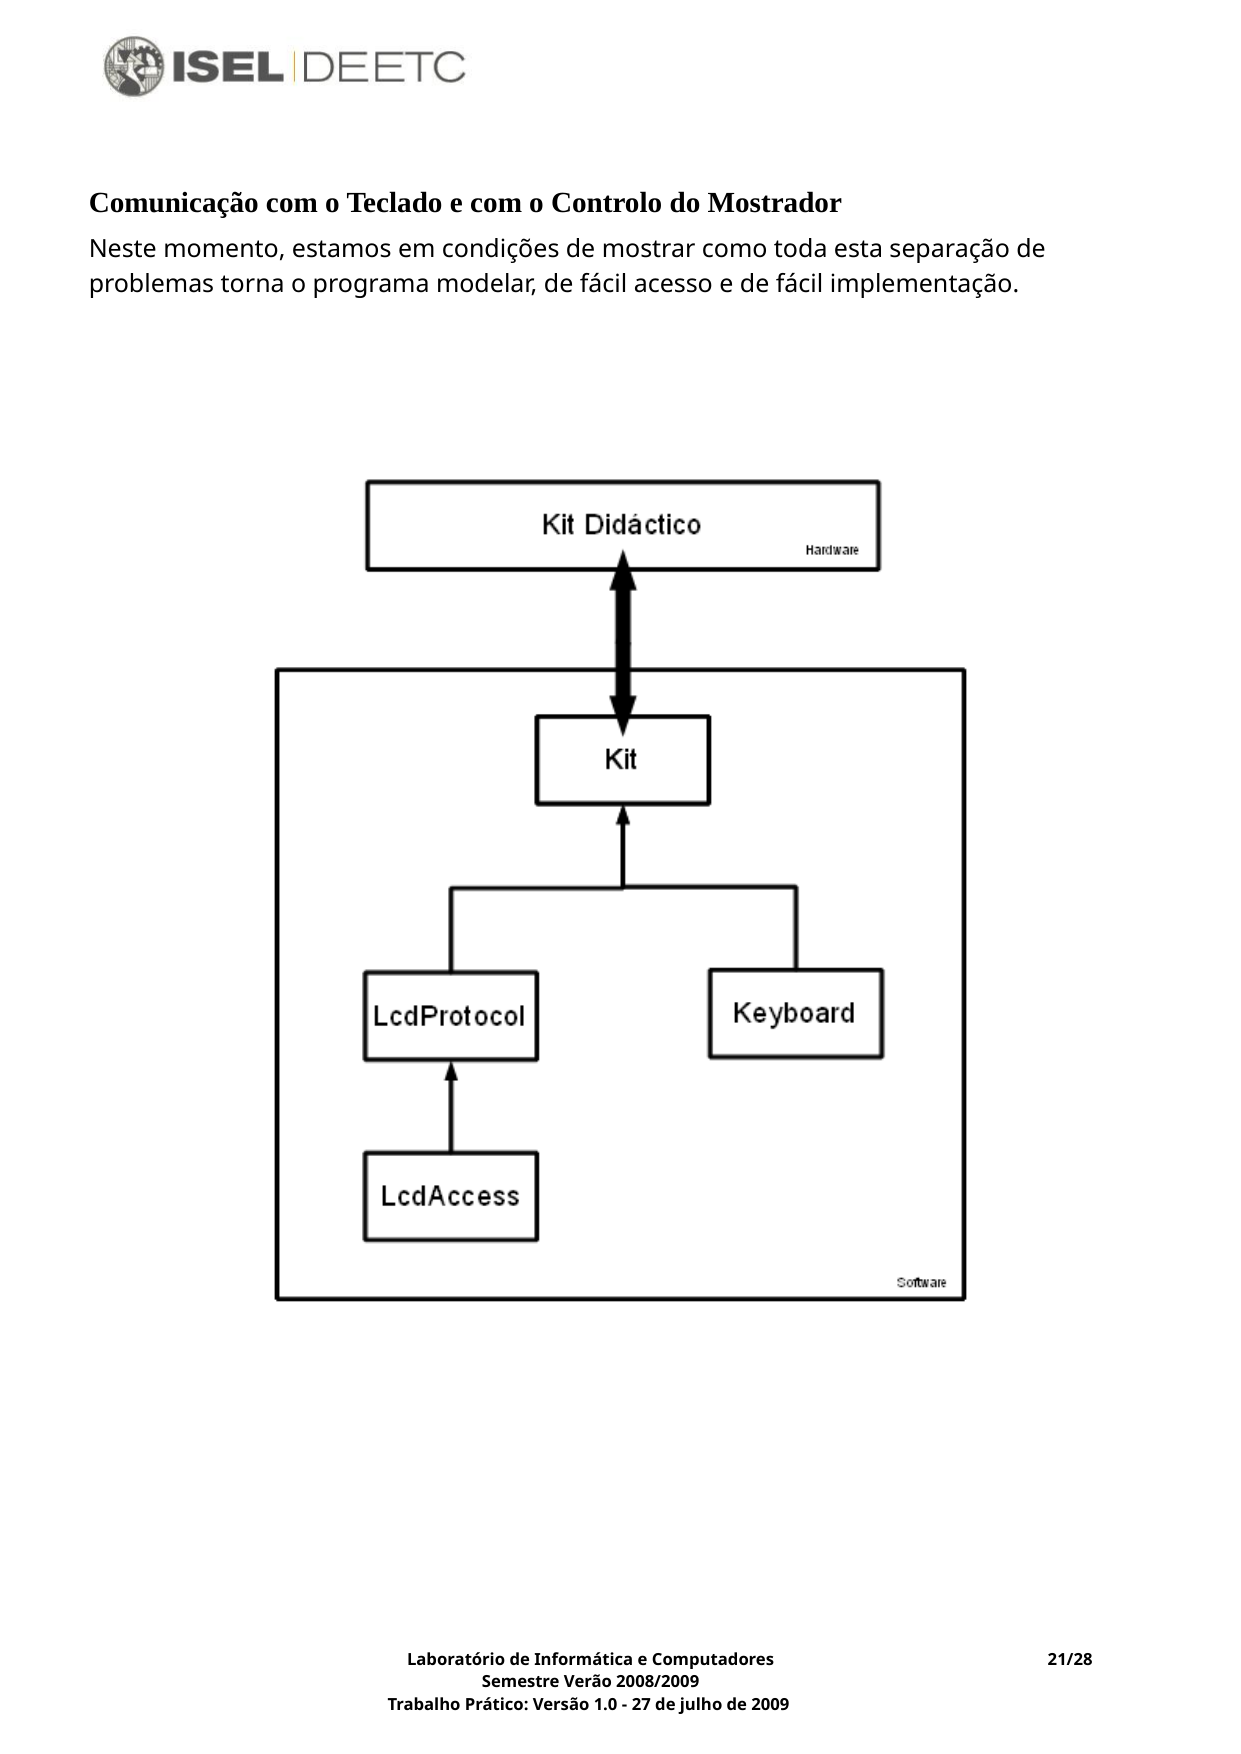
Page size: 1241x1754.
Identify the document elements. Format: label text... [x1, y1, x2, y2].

picture [94, 21, 496, 122]
picture [239, 450, 1001, 1325]
subtitle Comunicação com o Teclado e com o Controlo do Mostrador [88, 185, 1152, 219]
text Neste momento, estamos em condições de mostrar como toda esta separação de problemas torna o programa modelar, de fácil acesso e de fácil implementação. [88, 231, 1152, 299]
